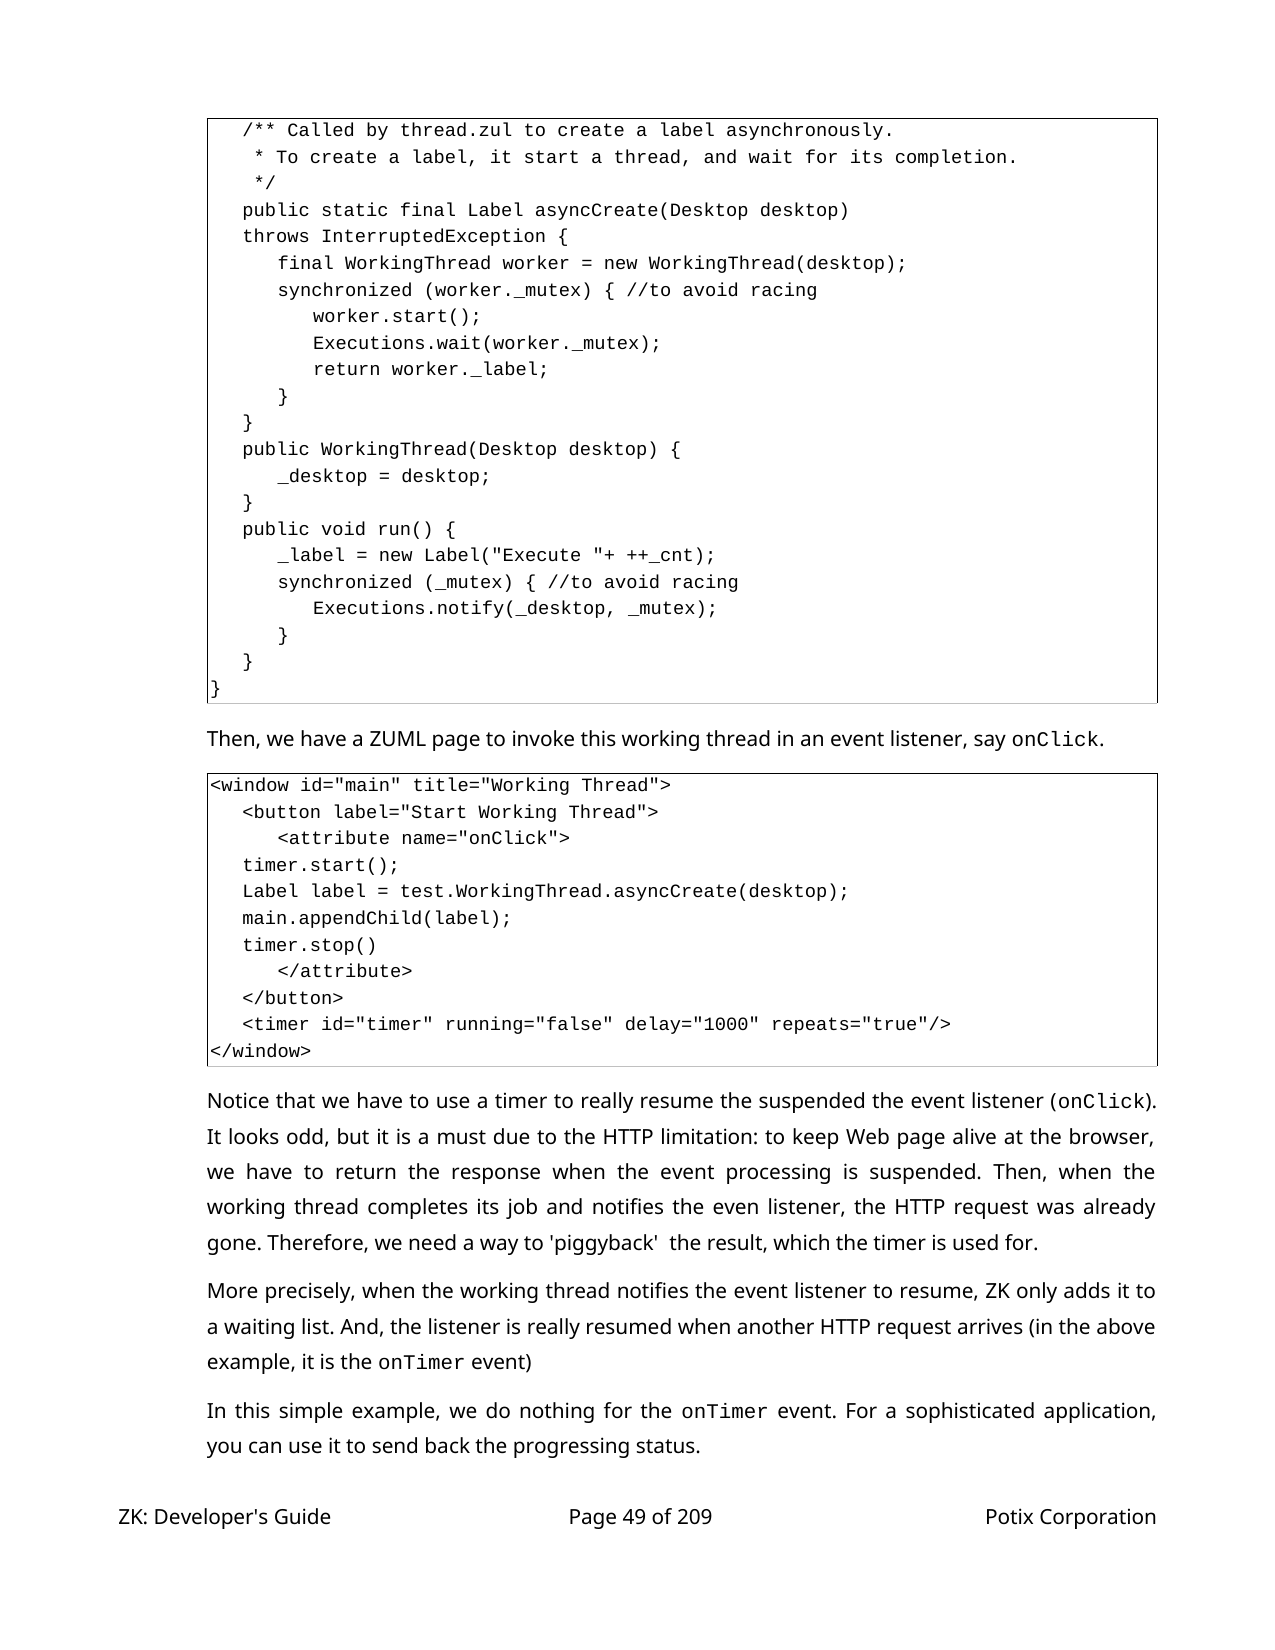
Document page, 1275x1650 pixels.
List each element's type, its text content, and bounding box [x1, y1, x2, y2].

text <window id="main" title="Working Thread"> <button label="Start Working Thread"> <attribute name="onClick"> timer.start(); Label label = test.WorkingThread.asyncCreate(desktop); main.appendChild(label); timer.stop() </attribute> </button> <timer id="timer" running="false" delay="1000" repeats="true"/> </window> [208, 774, 1157, 1066]
text More precisely, when the working thread notifies the event listener to resume, ZK only adds it to a waiting list. And, the listener is really resumed when another HTTP request arrives (in the above example, it is the onTimer event) [207, 1277, 1157, 1376]
text In this simple example, we do nothing for the onTimer event. For a sophisticated application, you can use it to send back the progressing status. [207, 1396, 1157, 1460]
text Then, we have a ZUML page to invoke this working thread in an event listener, say onClick. [207, 724, 1157, 752]
text /** Called by thread.zul to create a label asynchronously. * To create a label, it start a thread, and wait for its completion. */ public static final Label asyncCreate(Desktop desktop) throws InterruptedException { final WorkingThread worker = new WorkingThread(desktop); synchronized (worker._mutex) { //to avoid racing worker.start(); Executions.wait(worker._mutex); return worker._label; } } public WorkingThread(Desktop desktop) { _desktop = desktop; } public void run() { _label = new Label("Execute "+ ++_cnt); synchronized (_mutex) { //to avoid racing Executions.notify(_desktop, _mutex); } } } [208, 119, 1157, 703]
text Notice that we have to use a timer to really resume the suspended the event listener (onClick). It looks odd, but it is a must due to the HTTP limitation: to keep Web page alive at the browser, we have to return the response when the event processing is suspended. Then, when the working thread completes its job and notifies the even listener, the HTTP request was already gone. Therefore, we need a way to 'piggyback' the result, which the timer is used for. [207, 1087, 1157, 1256]
